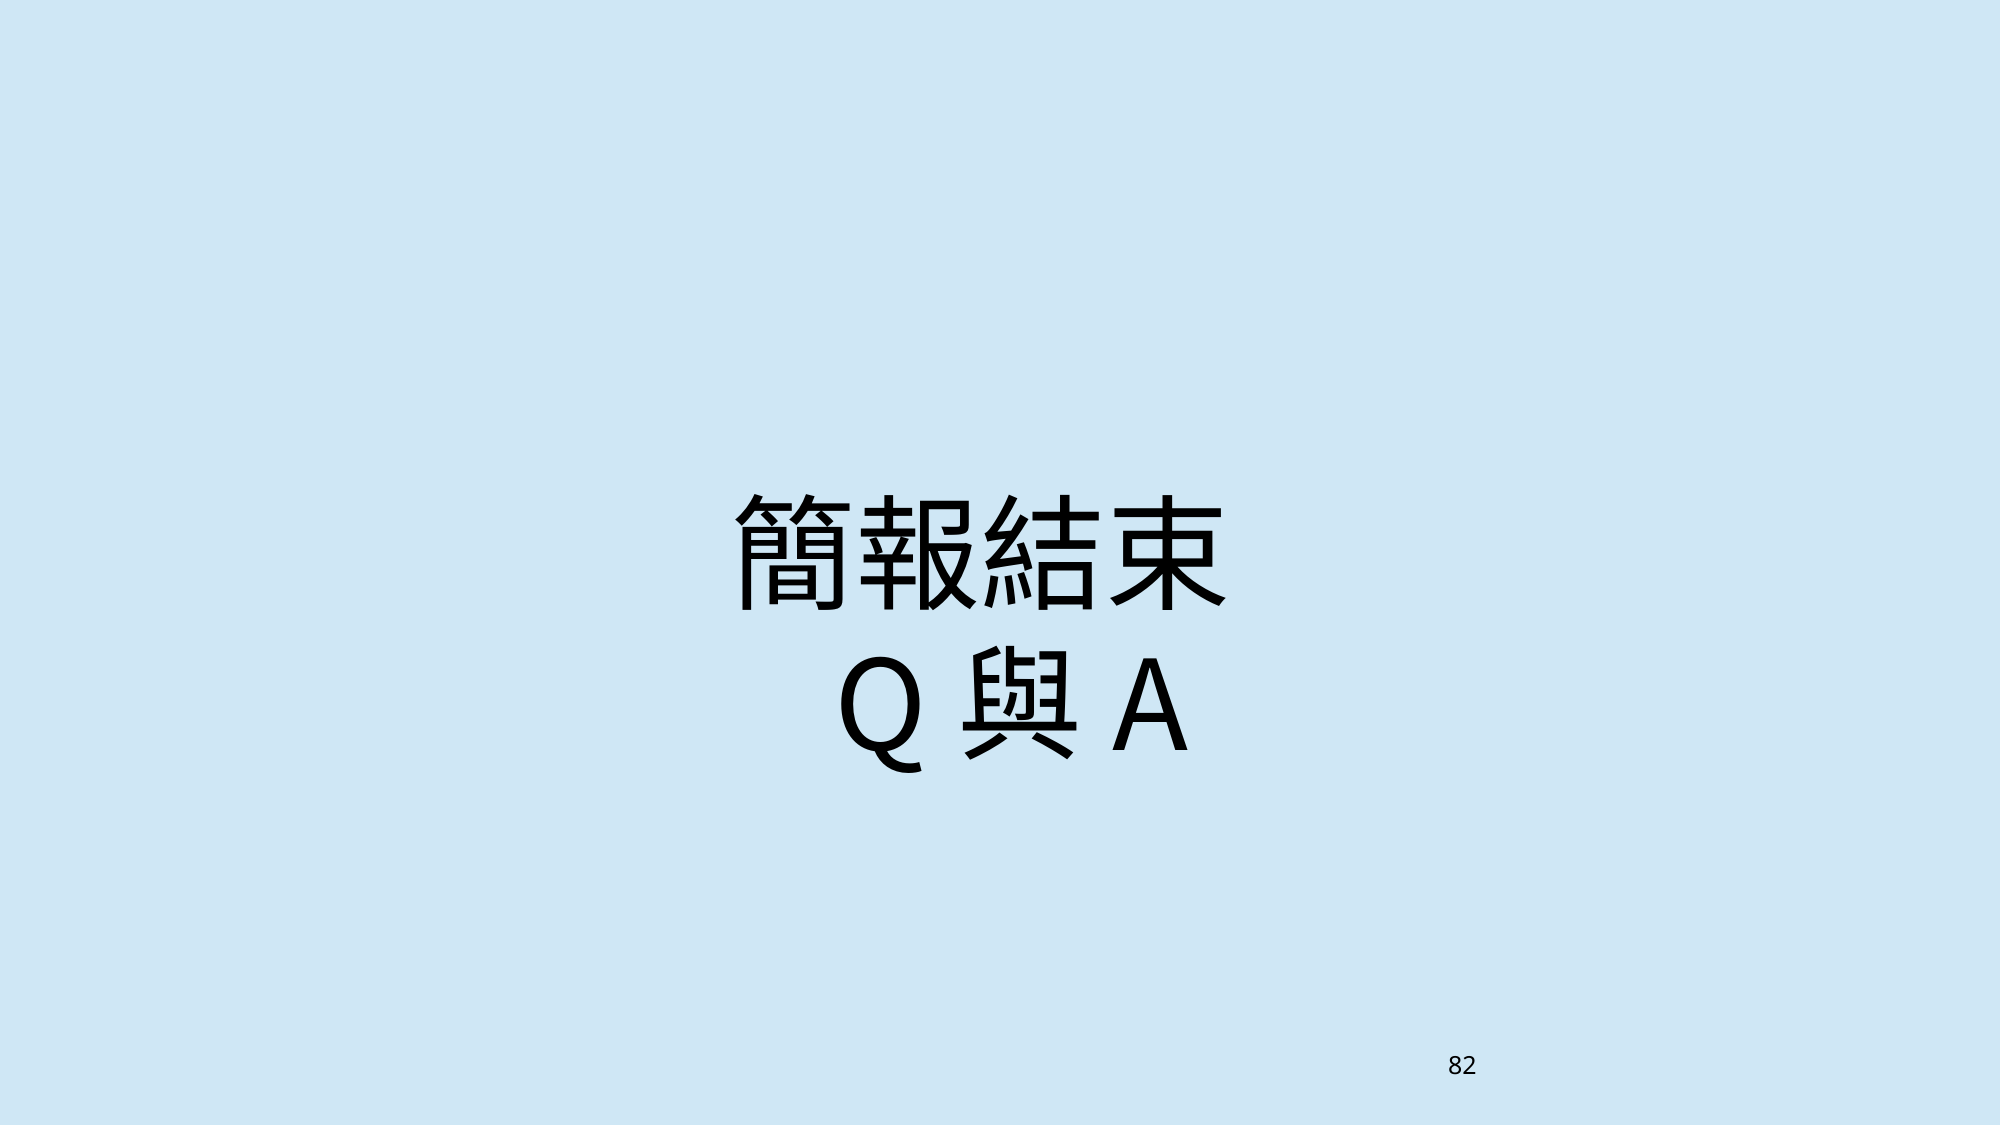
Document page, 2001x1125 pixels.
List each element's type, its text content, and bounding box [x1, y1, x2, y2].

slide_number [1433, 1042, 1900, 1103]
title 簡報結束 Q與A [373, 467, 1649, 710]
